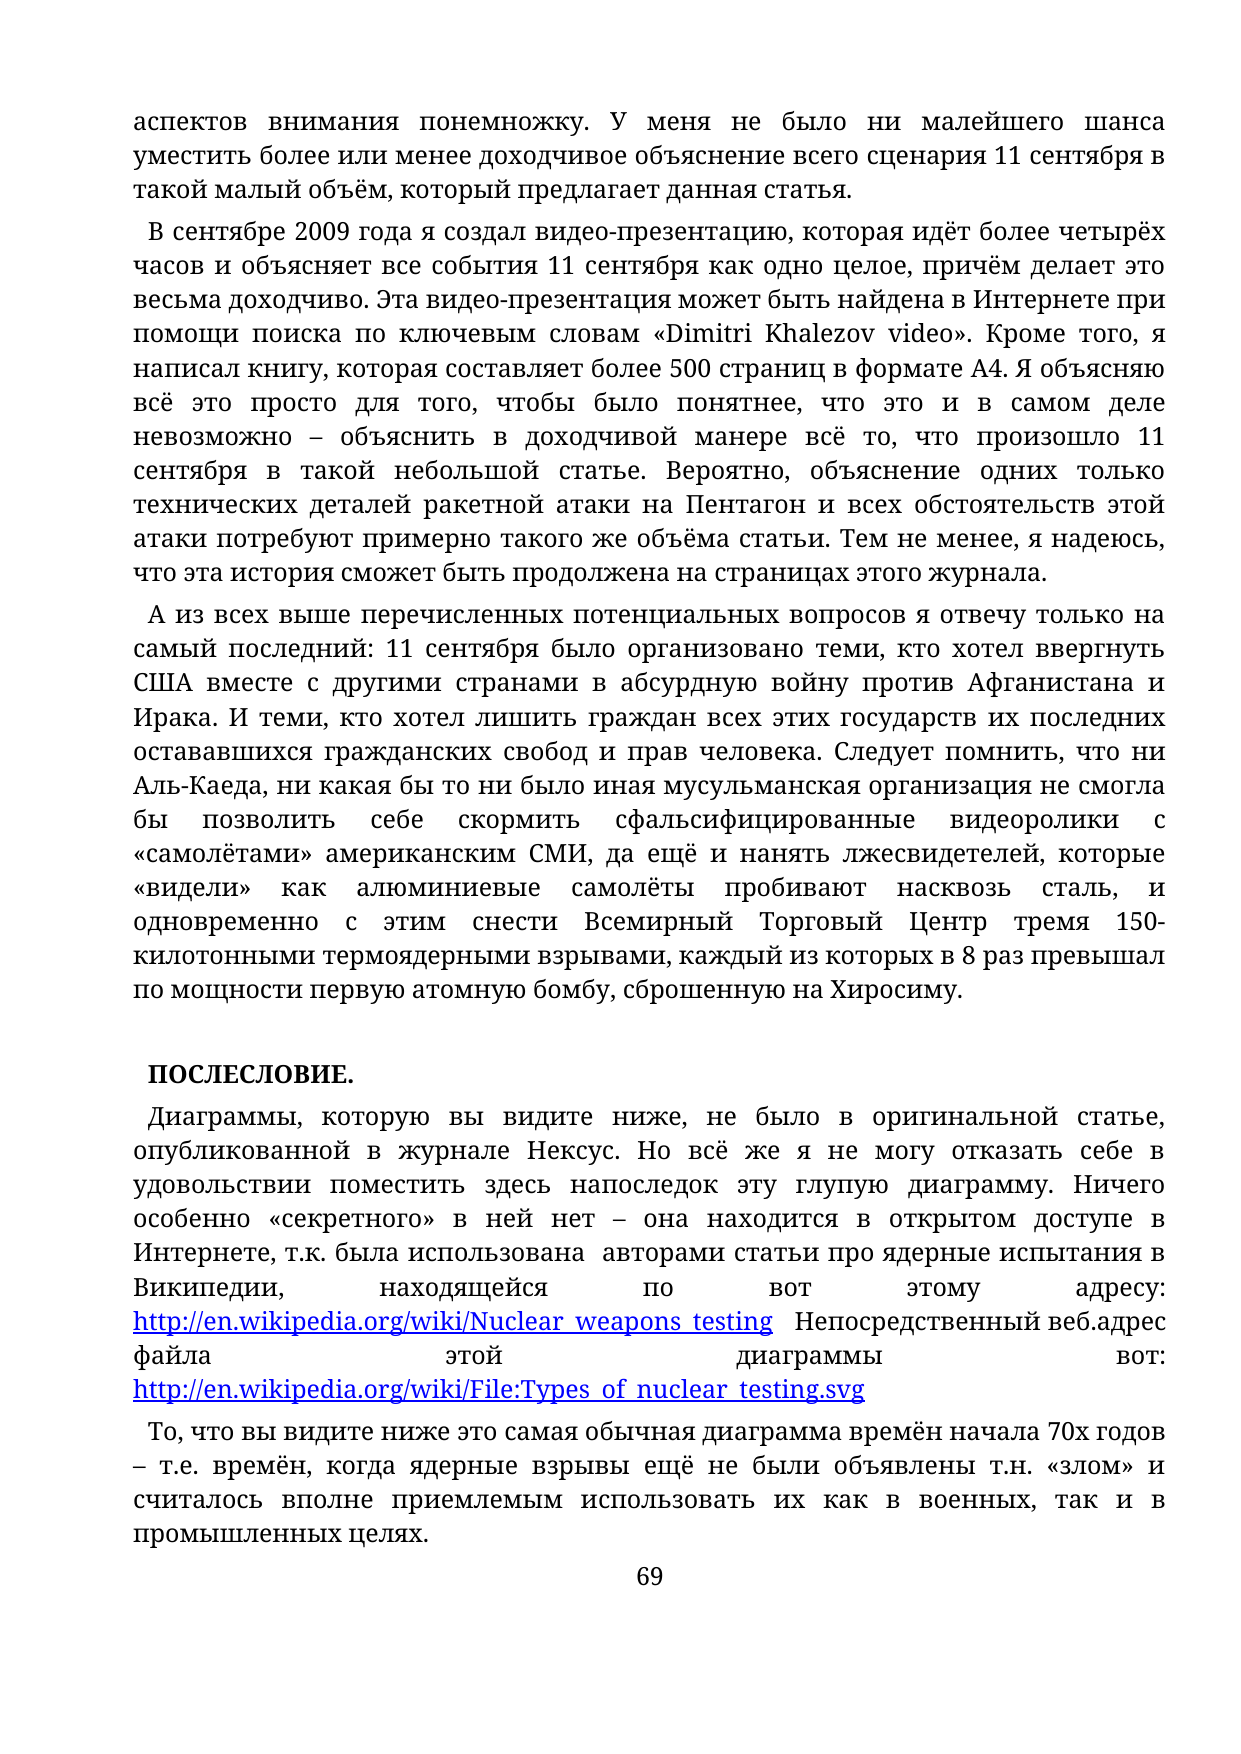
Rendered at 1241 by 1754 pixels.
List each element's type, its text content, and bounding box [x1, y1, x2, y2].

text Диаграммы, которую вы видите ниже, не было в оригинальной статье, опубликованной в журнале Нексус. Но всё же я не могу отказать себе в удовольствии поместить здесь напоследок эту глупую диаграмму. Ничего особенно «секретного» в ней нет – она находится в открытом доступе в Интернете, т.к. была использована авторами статьи про ядерные испытания в Википедии, находящейся по вот этому адресу: http://en.wikipedia.org/wiki/Nuclear_weapons_testing Непосредственный веб.адрес файла этой диаграммы вот: http://en.wikipedia.org/wiki/File:Types_of_nuclear_testing.svg [133, 1099, 1167, 1405]
text А из всех выше перечисленных потенциальных вопросов я отвечу только на самый последний: 11 сентября было организовано теми, кто хотел ввергнуть США вместе с другими странами в абсурдную войну против Афганистана и Ирака. И теми, кто хотел лишить граждан всех этих государств их последних остававшихся гражданских свобод и прав человека. Следует помнить, что ни Аль-Каеда, ни какая бы то ни было иная мусульманская организация не смогла бы позволить себе скормить сфальсифицированные видеоролики с «самолётами» американским СМИ, да ещё и нанять лжесвидетелей, которые «видели» как алюминиевые самолёты пробивают насквозь сталь, и одновременно с этим снести Всемирный Торговый Центр тремя 150-килотонными термоядерными взрывами, каждый из которых в 8 раз превышал по мощности первую атомную бомбу, сброшенную на Хиросиму. [133, 597, 1167, 1006]
text ПОСЛЕСЛОВИЕ. [133, 1056, 1167, 1091]
text аспектов внимания понемножку. У меня не было ни малейшего шанса уместить более или менее доходчивое объяснение всего сценария 11 сентября в такой малый объём, который предлагает данная статья. [133, 103, 1167, 206]
text В сентябре 2009 года я создал видео-презентацию, которая идёт более четырёх часов и объясняет все события 11 сентября как одно целое, причём делает это весьма доходчиво. Эта видео-презентация может быть найдена в Интернете при помощи поиска по ключевым словам «Dimitri Khalezov video». Кроме того, я написал книгу, которая составляет более 500 страниц в формате А4. Я объясняю всё это просто для того, чтобы было понятнее, что это и в самом деле невозможно – объяснить в доходчивой манере всё то, что произошло 11 сентября в такой небольшой статье. Вероятно, объяснение одних только технических деталей ракетной атаки на Пентагон и всех обстоятельств этой атаки потребуют примерно такого же объёма статьи. Тем не менее, я надеюсь, что эта история сможет быть продолжена на страницах этого журнала. [133, 214, 1167, 589]
text То, что вы видите ниже это самая обычная диаграмма времён начала 70х годов – т.е. времён, когда ядерные взрывы ещё не были объявлены т.н. «злом» и считалось вполне приемлемым использовать их как в военных, так и в промышленных целях. [133, 1414, 1167, 1550]
